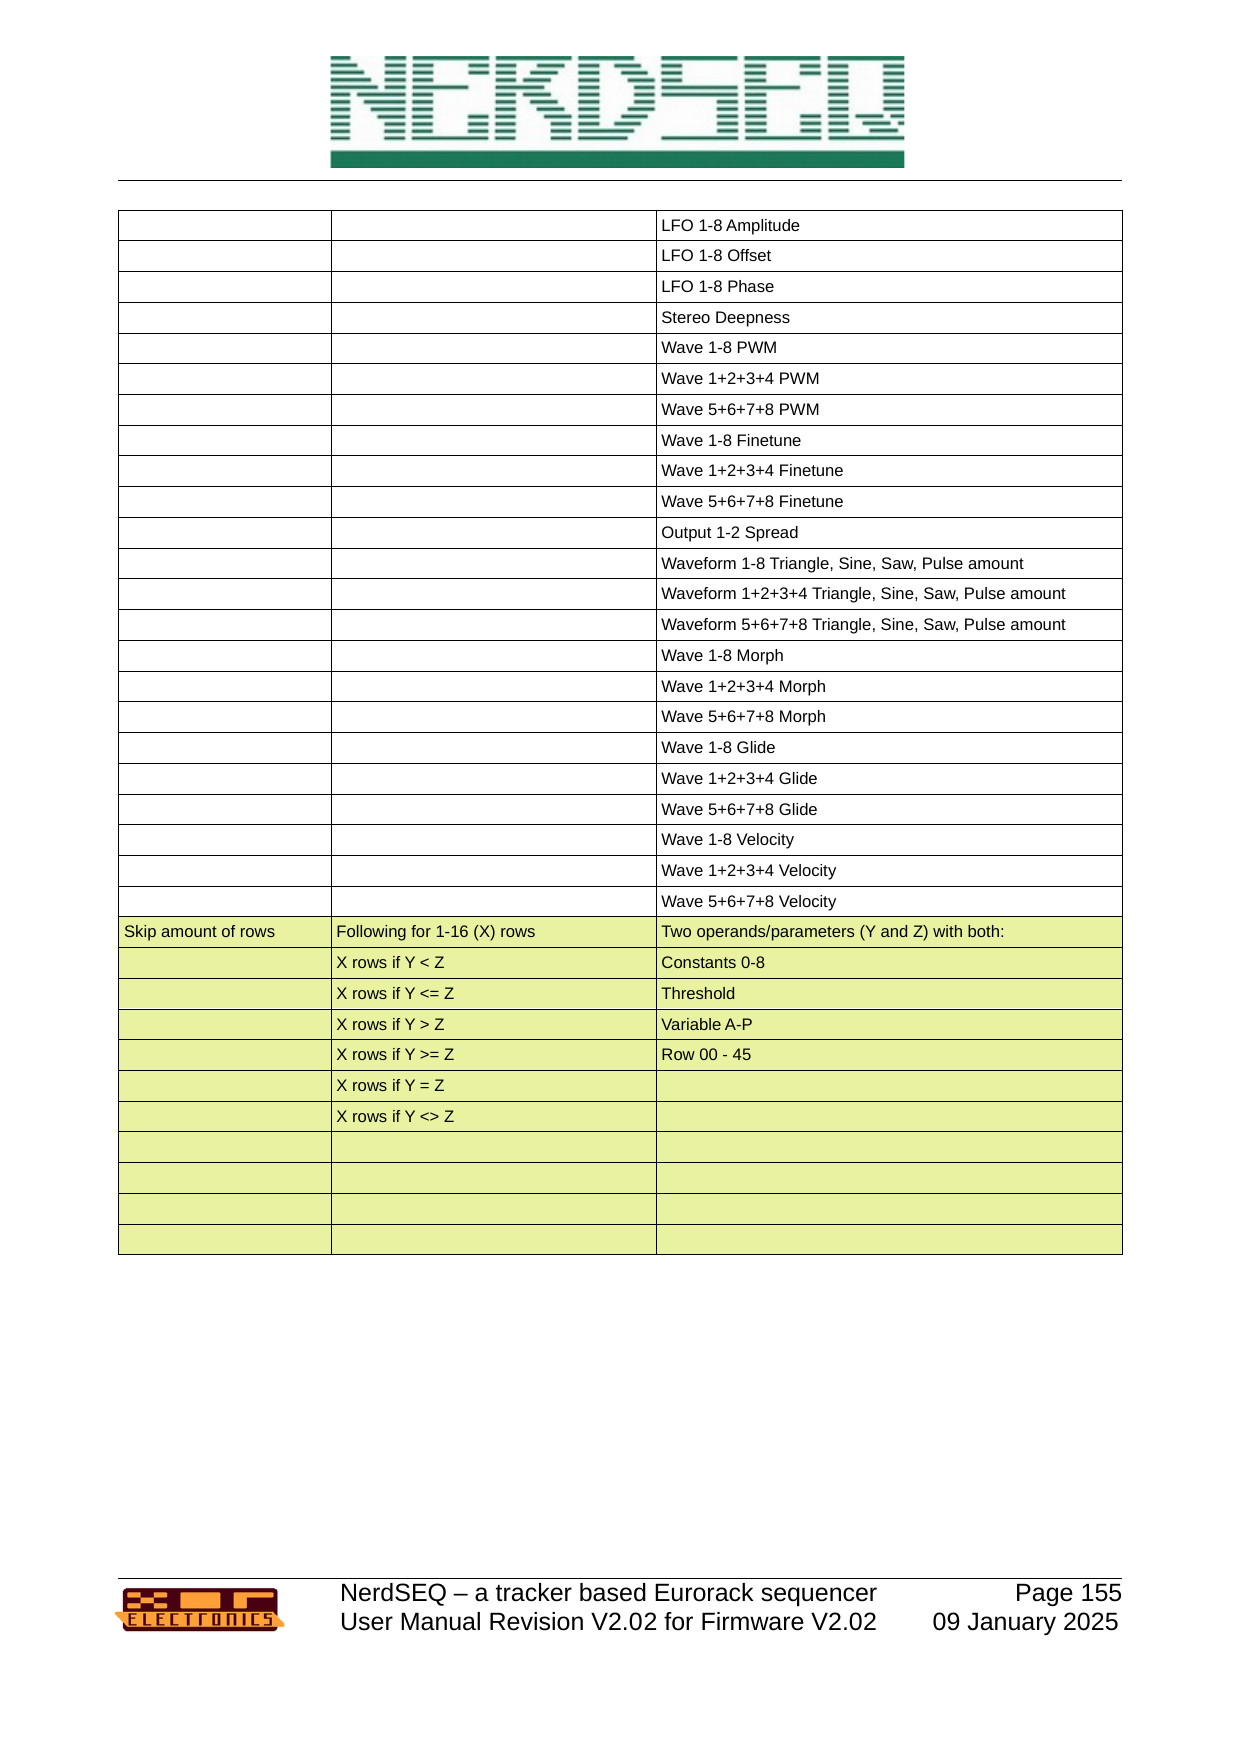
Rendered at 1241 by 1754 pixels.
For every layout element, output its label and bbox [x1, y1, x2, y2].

table_cell [119, 1132, 331, 1162]
table_cell [332, 1040, 656, 1070]
table_cell [332, 1102, 656, 1131]
table_cell [332, 948, 656, 978]
table_cell [332, 364, 656, 394]
table_cell [119, 733, 331, 763]
table_cell [332, 887, 656, 916]
table_cell [332, 795, 656, 824]
table_cell [657, 825, 1122, 855]
picture [115, 1584, 285, 1634]
table_cell [119, 211, 331, 240]
table_cell [332, 1225, 656, 1254]
table_cell [119, 518, 331, 548]
table_cell [119, 426, 331, 455]
table_cell [657, 795, 1122, 824]
table_cell [657, 887, 1122, 916]
table_cell [332, 610, 656, 640]
table_cell [332, 825, 656, 855]
table_cell [657, 487, 1122, 517]
table_cell [657, 1132, 1122, 1162]
table_cell [119, 549, 331, 578]
table_cell [657, 733, 1122, 763]
table_cell [332, 672, 656, 701]
table_cell [657, 917, 1122, 947]
table_cell [657, 610, 1122, 640]
table_cell [119, 1071, 331, 1101]
table_cell [119, 364, 331, 394]
table_cell [119, 764, 331, 793]
table_cell [657, 641, 1122, 671]
table_cell [119, 641, 331, 671]
table_cell [119, 1194, 331, 1224]
table_cell [119, 456, 331, 486]
table_cell [657, 426, 1122, 455]
table_cell [657, 241, 1122, 271]
table_cell [119, 395, 331, 425]
table_cell [332, 518, 656, 548]
table_cell [657, 364, 1122, 394]
table_cell [657, 549, 1122, 578]
table_cell [657, 702, 1122, 732]
table_cell [332, 579, 656, 609]
table_cell [332, 211, 656, 240]
table_cell [332, 272, 656, 302]
table_cell [119, 856, 331, 886]
table_cell [332, 426, 656, 455]
table_cell [119, 241, 331, 271]
table_cell [119, 948, 331, 978]
table_cell [332, 764, 656, 793]
table_cell [332, 856, 656, 886]
table_cell [119, 702, 331, 732]
table_cell [657, 395, 1122, 425]
table_cell [332, 702, 656, 732]
picture [330, 56, 905, 168]
table_cell [119, 979, 331, 1008]
table_cell [119, 334, 331, 363]
table_cell [657, 1040, 1122, 1070]
table_cell [332, 1010, 656, 1039]
table_cell [657, 272, 1122, 302]
table_cell [332, 979, 656, 1008]
table_cell [119, 825, 331, 855]
table_cell [332, 1132, 656, 1162]
table_cell [119, 1040, 331, 1070]
table_cell [657, 211, 1122, 240]
table_cell [657, 456, 1122, 486]
table_cell [657, 303, 1122, 332]
table_cell [332, 395, 656, 425]
table_cell [119, 1225, 331, 1254]
table_cell [332, 917, 656, 947]
table_cell [119, 672, 331, 701]
table_cell [657, 1010, 1122, 1039]
table_cell [119, 917, 331, 947]
table_cell [332, 334, 656, 363]
table_cell [119, 795, 331, 824]
table_cell [332, 456, 656, 486]
table_cell [332, 549, 656, 578]
table_cell [657, 579, 1122, 609]
table_cell [657, 856, 1122, 886]
table_cell [657, 764, 1122, 793]
table_cell [332, 487, 656, 517]
table_cell [657, 948, 1122, 978]
table_cell [332, 1163, 656, 1193]
table_cell [657, 1071, 1122, 1101]
table_cell [119, 610, 331, 640]
table_cell [657, 1163, 1122, 1193]
table_cell [332, 641, 656, 671]
table_cell [332, 733, 656, 763]
table_cell [119, 272, 331, 302]
table_cell [332, 241, 656, 271]
table_cell [332, 1071, 656, 1101]
table_cell [119, 579, 331, 609]
table_cell [119, 887, 331, 916]
table_cell [657, 518, 1122, 548]
table_cell [119, 1102, 331, 1131]
table_cell [657, 1102, 1122, 1131]
table_cell [657, 334, 1122, 363]
table_cell [657, 672, 1122, 701]
table_cell [119, 1163, 331, 1193]
table_cell [657, 1225, 1122, 1254]
table_cell [657, 1194, 1122, 1224]
table_cell [657, 979, 1122, 1008]
table_cell [119, 1010, 331, 1039]
table_cell [119, 487, 331, 517]
table_cell [332, 1194, 656, 1224]
table_cell [332, 303, 656, 332]
table_cell [119, 303, 331, 332]
